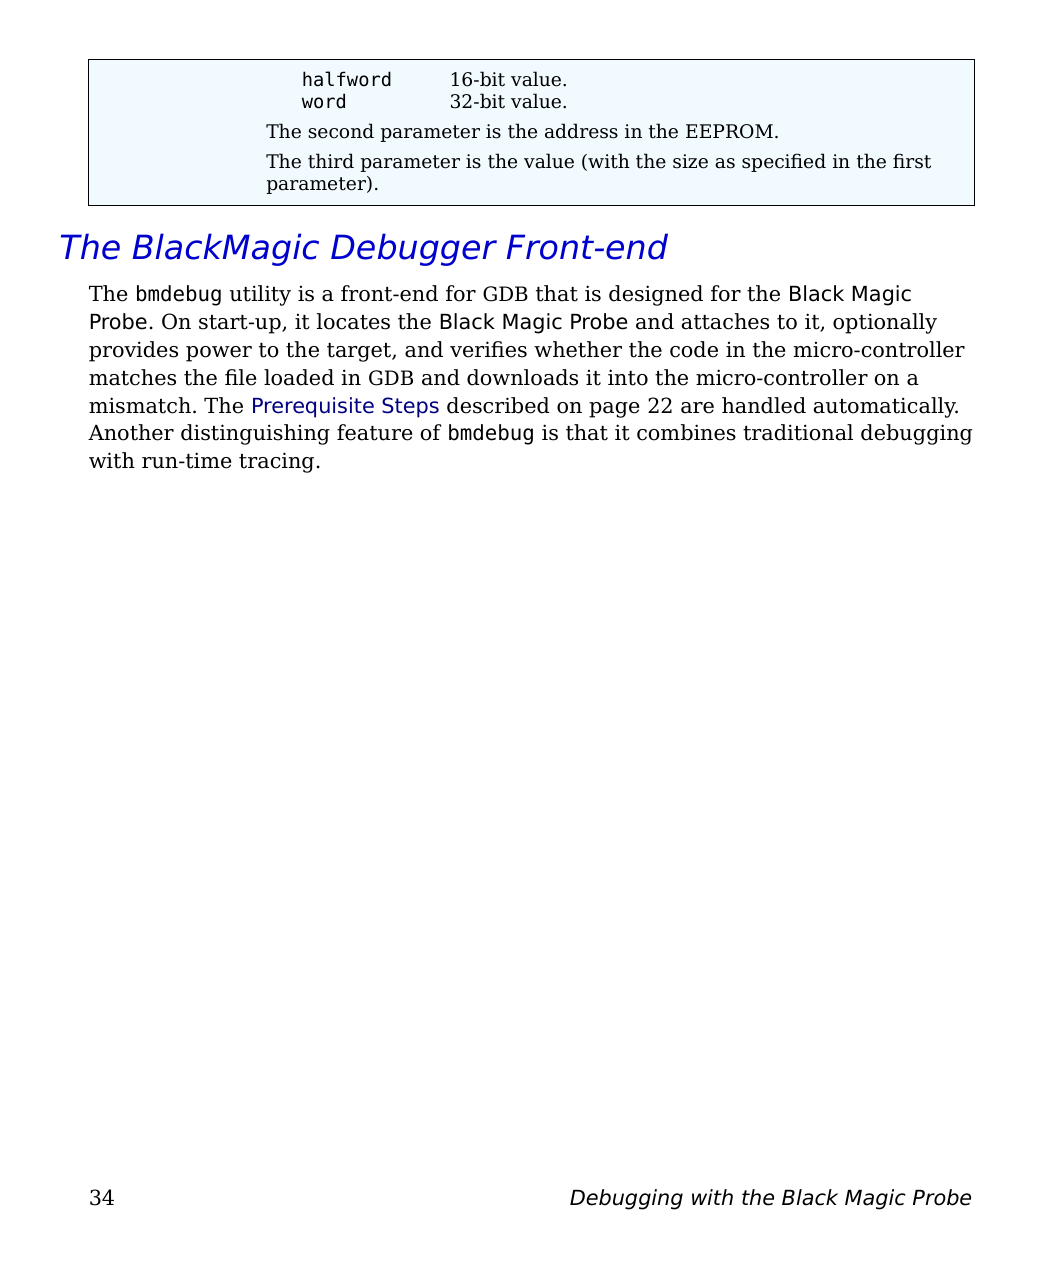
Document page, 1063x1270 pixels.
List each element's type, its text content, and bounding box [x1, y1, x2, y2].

text The bmdebug utility is a front-end for GDB that is designed for the Black Magic Probe. On start-up, it locates the Black Magic Probe and attaches to it, optionally provides power to the target, and verifies whether the code in the micro-controller matches the file loaded in GDB and downloads it into the micro-controller on a mismatch. The Prerequisite Steps described on page 22 are handled automatically. Another distinguishing feature of bmdebug is that it combines traditional debugging with run-time tracing. [88, 282, 974, 473]
subtitle The BlackMagic Debugger Front-end [59, 229, 974, 268]
table_cell [89, 60, 260, 205]
table_cell halfword 16-bit value. word 32-bit value. The second parameter is the address in the EEPROM. The third parameter is the value (with the size as specified in the first parameter). [260, 60, 974, 205]
